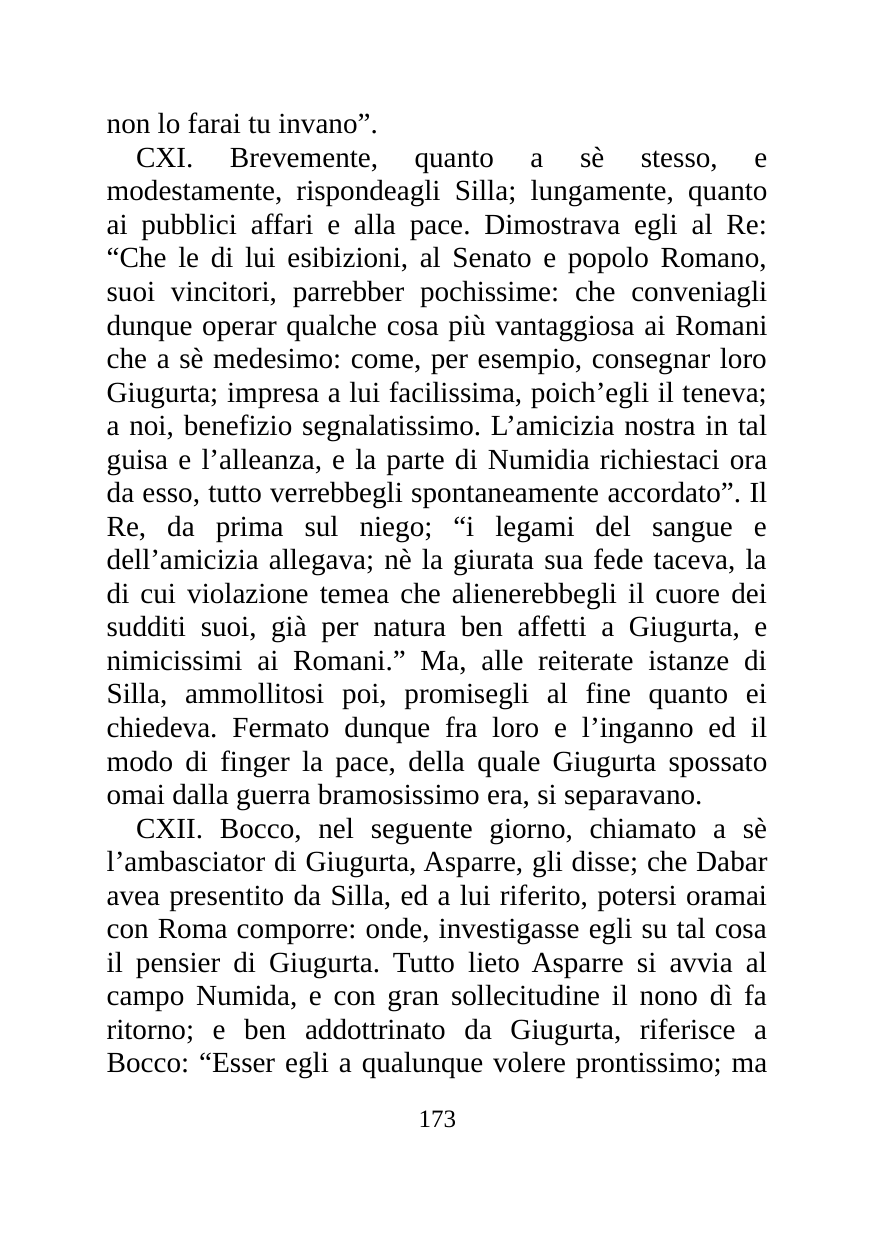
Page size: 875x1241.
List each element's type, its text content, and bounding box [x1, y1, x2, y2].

text CXI. Brevemente, quanto a sè stesso, e modestamente, rispondeagli Silla; lungamente, quanto ai pubblici affari e alla pace. Dimostrava egli al Re: “Che le di lui esibizioni, al Senato e popolo Romano, suoi vincitori, parrebber pochissime: che conveniagli dunque operar qualche cosa più vantaggiosa ai Romani che a sè medesimo: come, per esempio, consegnar loro Giugurta; impresa a lui facilissima, poich’egli il teneva; a noi, benefizio segnalatissimo. L’amicizia nostra in tal guisa e l’alleanza, e la parte di Numidia richiestaci ora da esso, tutto verrebbegli spontaneamente accordato”. Il Re, da prima sul niego; “i legami del sangue e dell’amicizia allegava; nè la giurata sua fede taceva, la di cui violazione temea che alienerebbegli il cuore dei sudditi suoi, già per natura ben affetti a Giugurta, e nimicissimi ai Romani.” Ma, alle reiterate istanze di Silla, ammollitosi poi, promisegli al fine quanto ei chiedeva. Fermato dunque fra loro e l’inganno ed il modo di finger la pace, della quale Giugurta spossato omai dalla guerra bramosissimo era, si separavano. [106, 140, 768, 811]
text non lo farai tu invano”. [106, 106, 768, 140]
text CXII. Bocco, nel seguente giorno, chiamato a sè l’ambasciator di Giugurta, Asparre, gli disse; che Dabar avea presentito da Silla, ed a lui riferito, potersi oramai con Roma comporre: onde, investigasse egli su tal cosa il pensier di Giugurta. Tutto lieto Asparre si avvia al campo Numida, e con gran sollecitudine il nono dì fa ritorno; e ben addottrinato da Giugurta, riferisce a Bocco: “Esser egli a qualunque volere prontissimo; ma [106, 811, 768, 1079]
